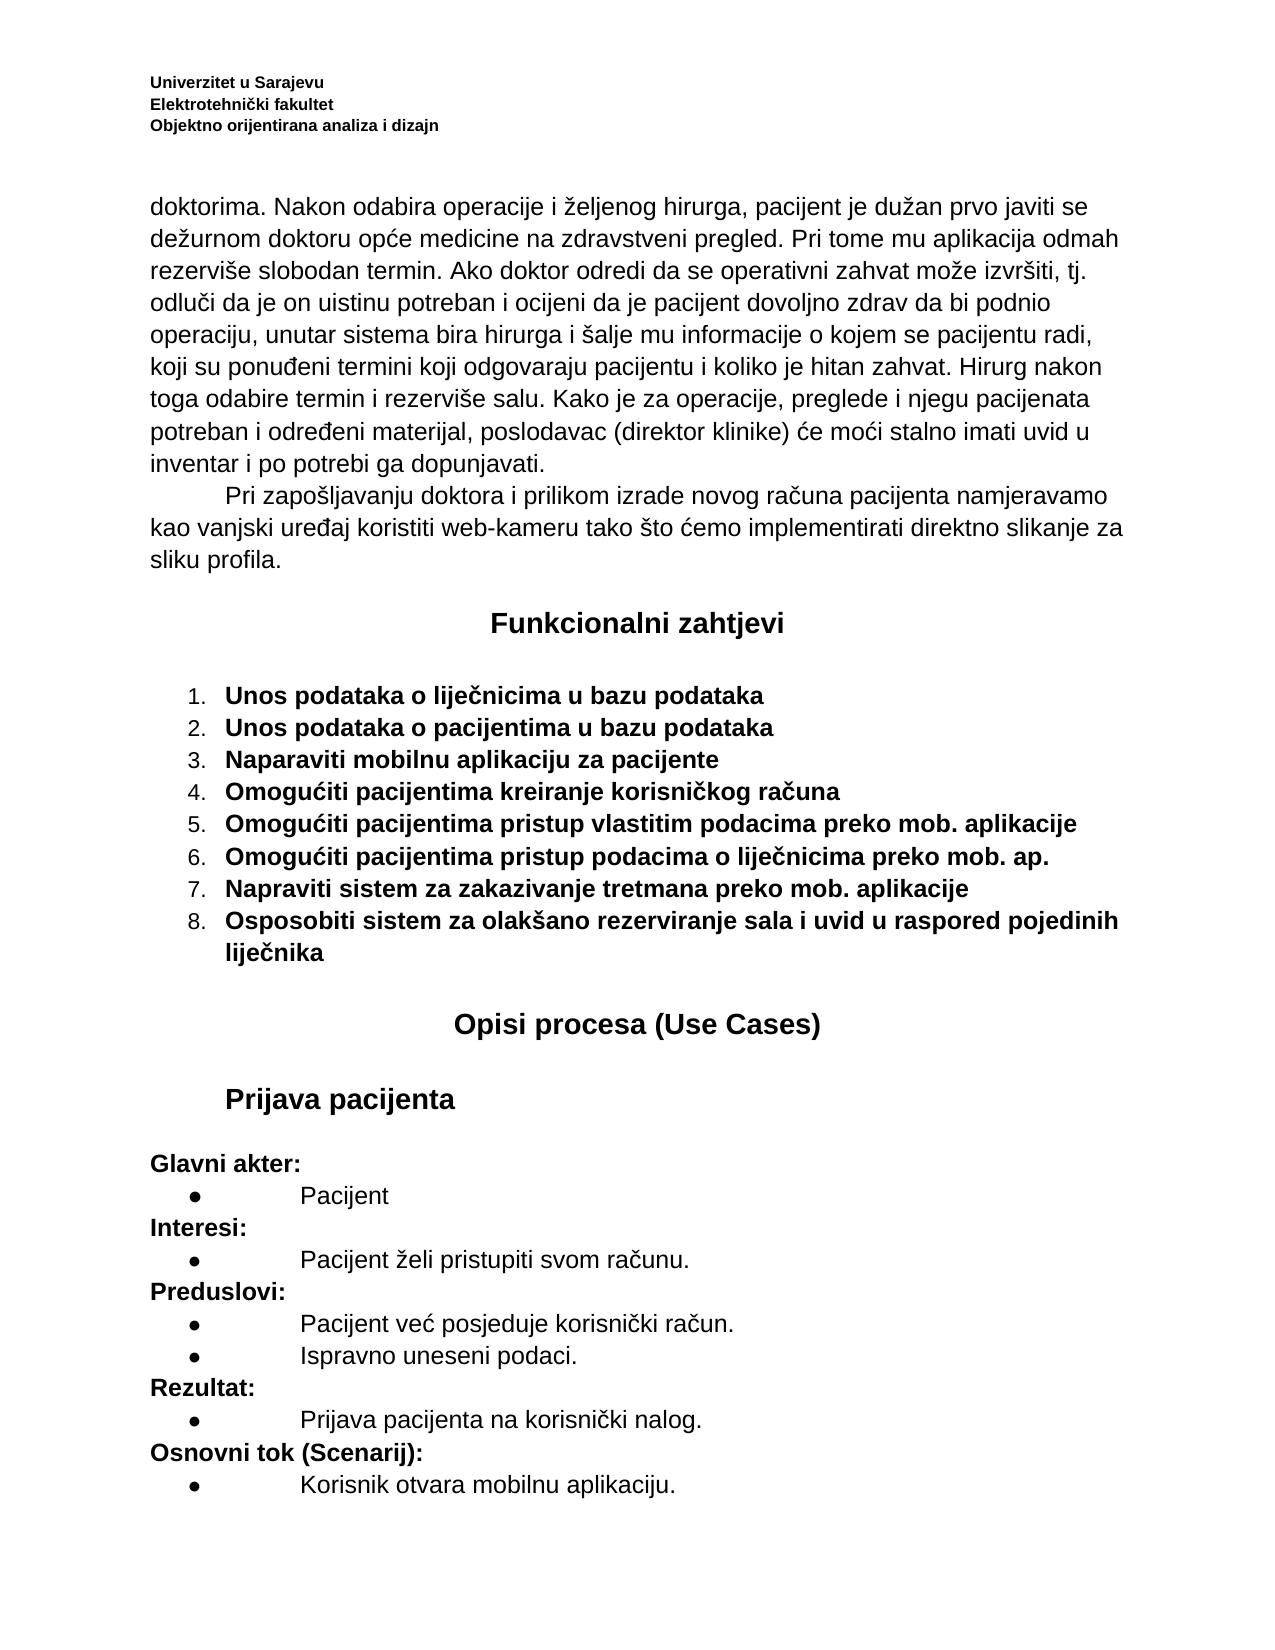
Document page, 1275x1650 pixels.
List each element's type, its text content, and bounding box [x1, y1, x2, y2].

text Pri zapošljavanju doktora i prilikom izrade novog računa pacijenta namjeravamo kao vanjski uređaj koristiti web-kameru tako što ćemo implementirati direktno slikanje za sliku profila. [150, 482, 1125, 574]
list Unos podataka o liječnicima u bazu podataka [187, 682, 1125, 710]
list Unos podataka o pacijentima u bazu podataka [187, 714, 1125, 742]
list Omogućiti pacijentima pristup vlastitim podacima preko mob. aplikacije [187, 810, 1125, 838]
list Pacijent već posjeduje korisnički račun. [187, 1310, 1125, 1338]
list Prijava pacijenta na korisnički nalog. [187, 1406, 1125, 1434]
list Osposobiti sistem za olakšano rezerviranje sala i uvid u raspored pojedinih liječnika [187, 907, 1125, 967]
text Interesi: [150, 1214, 1125, 1242]
text Osnovni tok (Scenarij): [150, 1438, 1125, 1466]
list Pacijent [187, 1182, 1125, 1210]
list Ispravno uneseni podaci. [187, 1342, 1125, 1370]
text Opisi procesa (Use Cases) [150, 1008, 1125, 1041]
list Napraviti sistem za zakazivanje tretmana preko mob. aplikacije [187, 874, 1125, 902]
list Omogućiti pacijentima kreiranje korisničkog računa [187, 778, 1125, 806]
list Omogućiti pacijentima pristup podacima o liječnicima preko mob. ap. [187, 842, 1125, 870]
list Pacijent želi pristupiti svom računu. [187, 1246, 1125, 1274]
text Funkcionalni zahtjevi [150, 607, 1125, 640]
text Preduslovi: [150, 1278, 1125, 1306]
text Glavni akter: [150, 1150, 1125, 1178]
text Prijava pacijenta [150, 1083, 1125, 1116]
text Rezultat: [150, 1374, 1125, 1402]
text doktorima. Nakon odabira operacije i željenog hirurga, pacijent je dužan prvo javiti se dežurnom doktoru opće medicine na zdravstveni pregled. Pri tome mu aplikacija odmah rezerviše slobodan termin. Ako doktor odredi da se operativni zahvat može izvršiti, tj. odluči da je on uistinu potreban i ocijeni da je pacijent dovoljno zdrav da bi podnio operaciju, unutar sistema bira hirurga i šalje mu informacije o kojem se pacijentu radi, koji su ponuđeni termini koji odgovaraju pacijentu i koliko je hitan zahvat. Hirurg nakon toga odabire termin i rezerviše salu. Kako je za operacije, preglede i njegu pacijenata potreban i određeni materijal, poslodavac (direktor klinike) će moći stalno imati uvid u inventar i po potrebi ga dopunjavati. [150, 193, 1125, 477]
list Korisnik otvara mobilnu aplikaciju. [187, 1471, 1125, 1498]
list Naparaviti mobilnu aplikaciju za pacijente [187, 746, 1125, 774]
